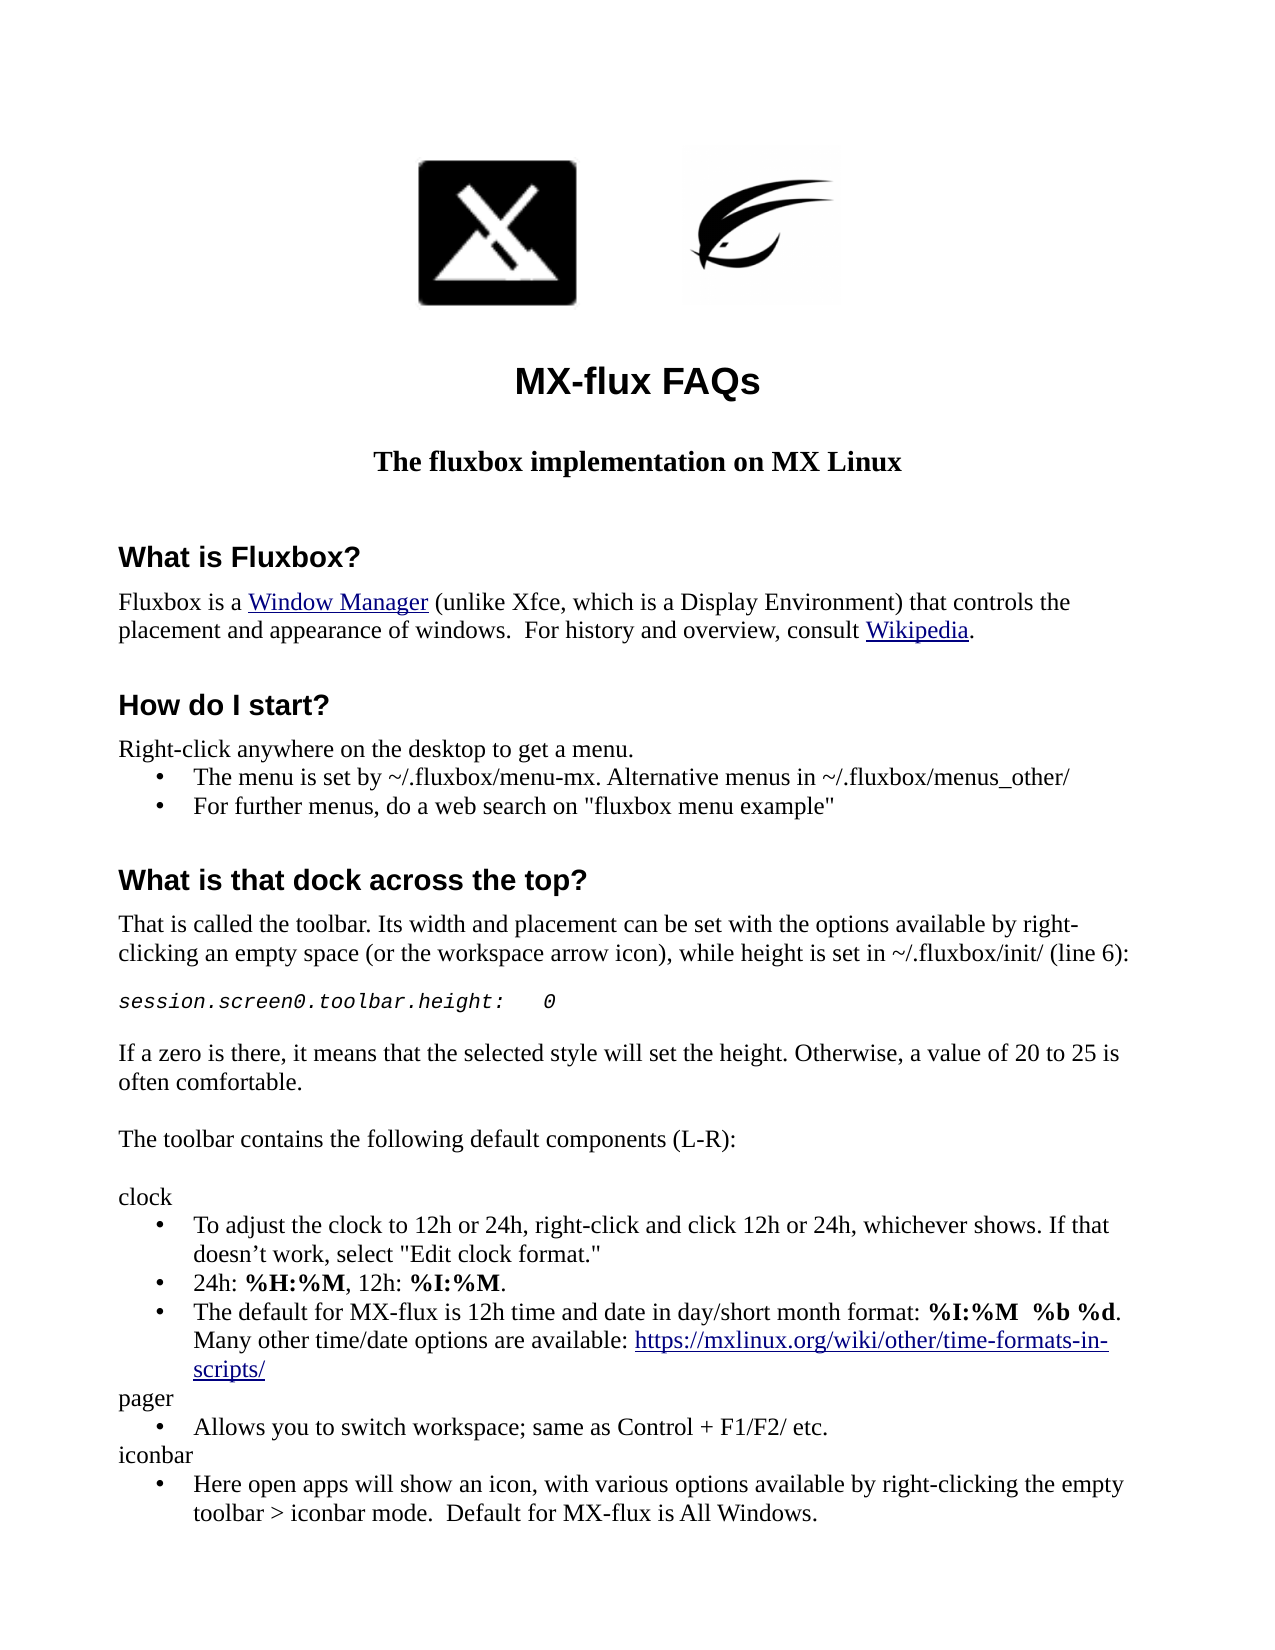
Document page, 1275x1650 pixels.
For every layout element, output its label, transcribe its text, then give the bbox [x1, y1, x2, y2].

text Right-click anywhere on the desktop to get a menu. [118, 734, 1157, 762]
text The toolbar contains the following default components (L-R): [118, 1124, 1157, 1153]
text pager [118, 1383, 1157, 1412]
text session.screen0.toolbar.height: 0 [118, 991, 1157, 1014]
subtitle MX-flux FAQs [118, 359, 1157, 403]
text That is called the toolbar. Its width and placement can be set with the options available by right-clicking an empty space (or the workspace arrow icon), while height is set in ~/.fluxbox/init/ (line 6): [118, 909, 1157, 967]
list To adjust the clock to 12h or 24h, right-click and click 12h or 24h, whichever shows. If that doesn’t work, select "Edit clock format." [156, 1211, 1157, 1268]
text The fluxbox implementation on MX Linux [118, 444, 1157, 477]
list 24h: %H:%M, 12h: %I:%M. [156, 1268, 1157, 1297]
list The menu is set by ~/.fluxbox/menu-mx. Alternative menus in ~/.fluxbox/menus_other/ [156, 762, 1157, 791]
list Here open apps will show an icon, with various options available by right-clicking the empty toolbar > iconbar mode. Default for MX-flux is All Windows. [156, 1469, 1157, 1527]
text clock [118, 1182, 1157, 1211]
text If a zero is there, it means that the selected style will set the height. Otherwise, a value of 20 to 25 is often comfortable. [118, 1038, 1157, 1096]
text iconbar [118, 1441, 1157, 1469]
subtitle What is that dock across the top? [118, 863, 1157, 897]
subtitle What is Fluxbox? [118, 540, 1157, 574]
list Allows you to switch workspace; same as Control + F1/F2/ etc. [156, 1412, 1157, 1441]
subtitle How do I start? [118, 687, 1157, 721]
list For further menus, do a web search on "fluxbox menu example" [156, 791, 1157, 820]
text Fluxbox is a Window Manager (unlike Xfce, which is a Display Environment) that controls the placement and appearance of windows. For history and overview, consult Wikipedia. [118, 587, 1157, 644]
list The default for MX-flux is 12h time and date in day/short month format: %I:%M %b %d. Many other time/date options are available: https://mxlinux.org/wiki/other/time-formats-in-scripts/ [156, 1297, 1157, 1383]
picture [415, 157, 581, 310]
picture [681, 145, 842, 305]
